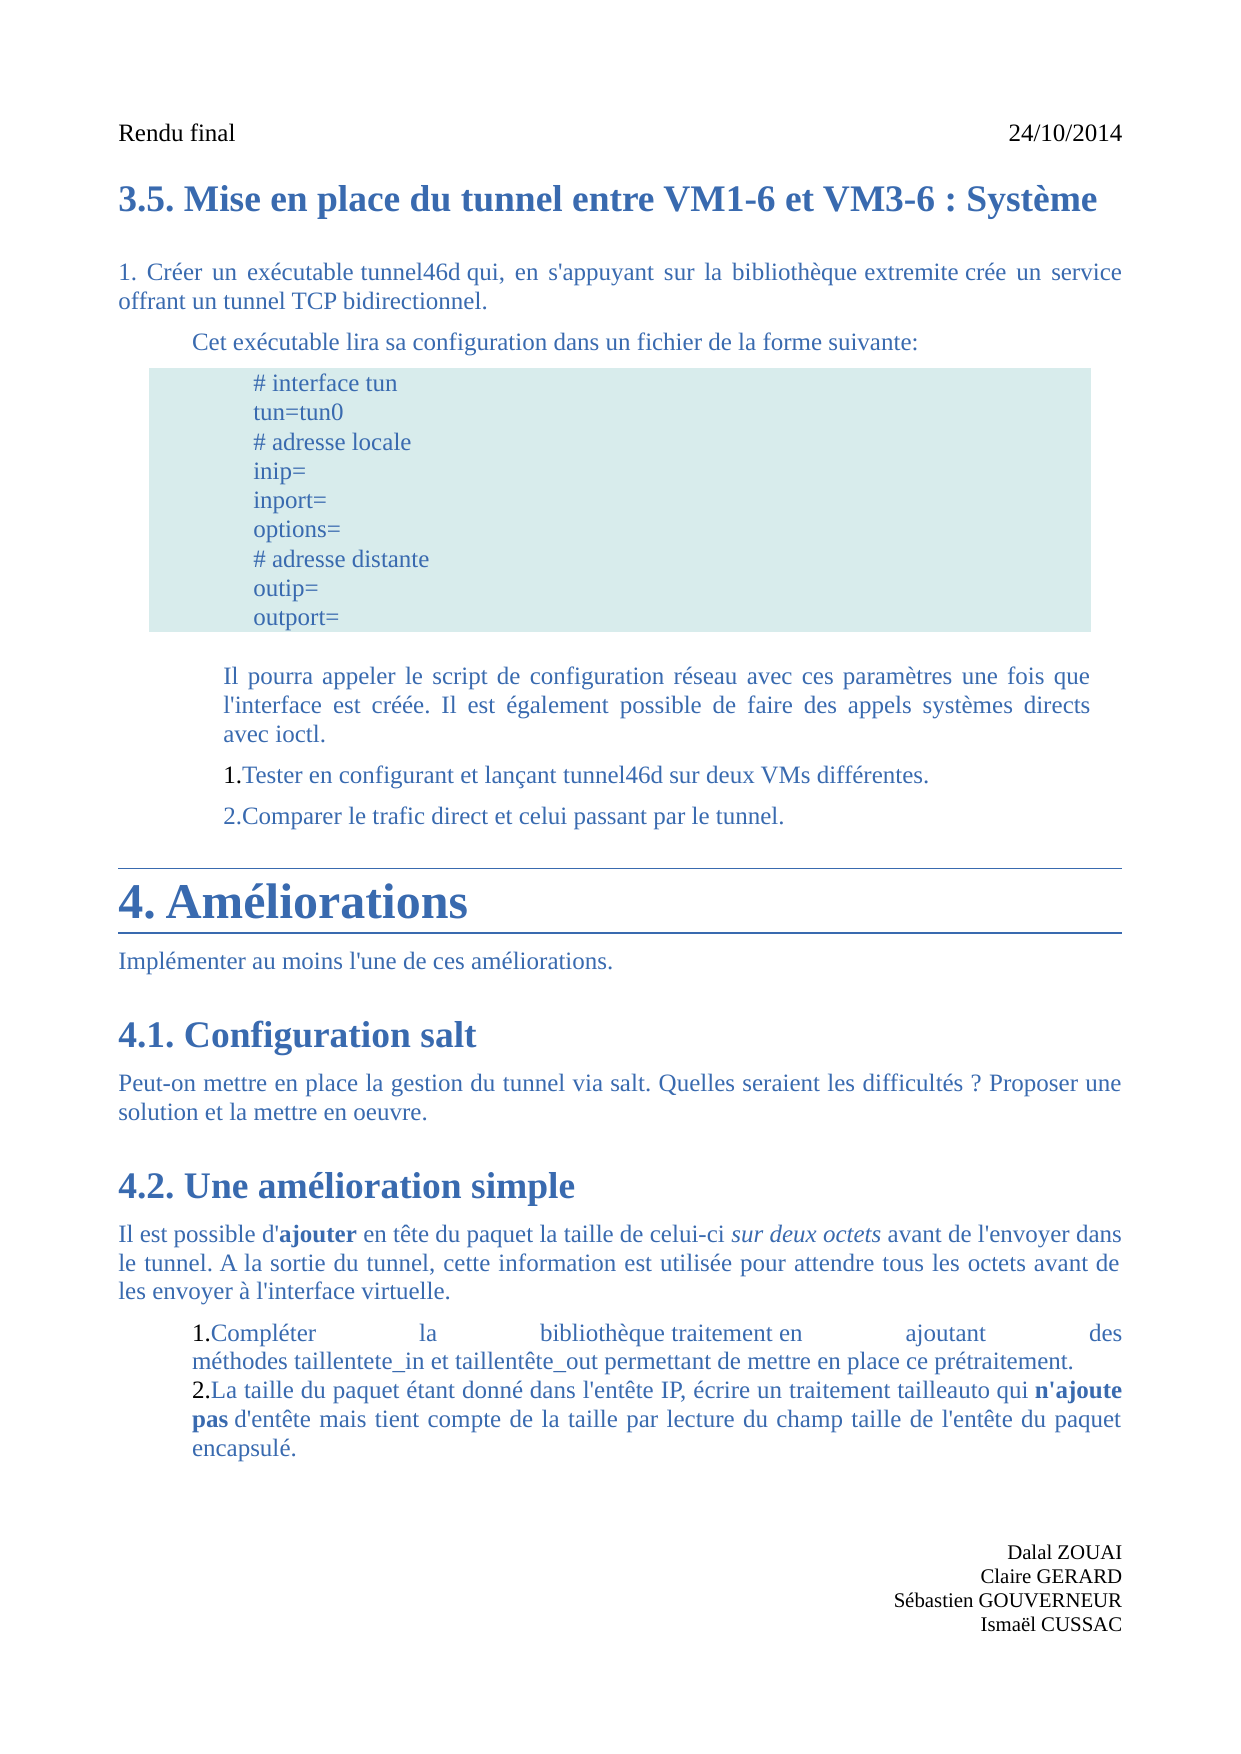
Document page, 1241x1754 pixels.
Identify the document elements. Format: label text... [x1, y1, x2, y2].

list outport= [149, 602, 1091, 632]
list # interface tun [149, 368, 1091, 397]
list # adresse distante [149, 544, 1091, 573]
list Tester en configurant et lançant tunnel46d sur deux VMs différentes. [149, 760, 1091, 789]
text Il est possible d'ajouter en tête du paquet la taille de celui-ci sur deux octets avant de l'envoyer dans le tunnel. A la sortie du tunnel, cette information est utilisée pour attendre tous les octets avant de les envoyer à l'interface virtuelle. [118, 1219, 1122, 1305]
text Peut-on mettre en place la gestion du tunnel via salt. Quelles seraient les difficultés ? Proposer une solution et la mettre en oeuvre. [118, 1068, 1122, 1126]
list Cet exécutable lira sa configuration dans un fichier de la forme suivante: [118, 327, 1122, 356]
subtitle 1. Créer un exécutable tunnel46d qui, en s'appuyant sur la bibliothèque extremite crée un service offrant un tunnel TCP bidirectionnel. [118, 257, 1122, 314]
list inip= [149, 456, 1091, 485]
list Il pourra appeler le script de configuration réseau avec ces paramètres une fois que l'interface est créée. Il est également possible de faire des appels systèmes directs avec ioctl. [149, 661, 1091, 747]
list options= [149, 514, 1091, 544]
list # adresse locale [149, 427, 1091, 456]
list outip= [149, 573, 1091, 602]
list La taille du paquet étant donné dans l'entête IP, écrire un traitement tailleauto qui n'ajoute pas d'entête mais tient compte de la taille par lecture du champ taille de l'entête du paquet encapsulé. [118, 1375, 1122, 1461]
list inport= [149, 485, 1091, 514]
subtitle 4.1. Configuration salt [118, 1013, 1122, 1056]
subtitle 4.2. Une amélioration simple [118, 1163, 1122, 1206]
text Implémenter au moins l'une de ces améliorations. [118, 946, 1122, 975]
list tun=tun0 [149, 397, 1091, 427]
subtitle 3.5. Mise en place du tunnel entre VM1-6 et VM3-6 : Système [118, 176, 1122, 219]
subtitle 4. Améliorations [118, 869, 1122, 932]
list Comparer le trafic direct et celui passant par le tunnel. [149, 801, 1091, 830]
list Compléter la bibliothèque traitement en ajoutant des méthodes taillentete_in et taillentête_out permettant de mettre en place ce prétraitement. [118, 1318, 1122, 1375]
